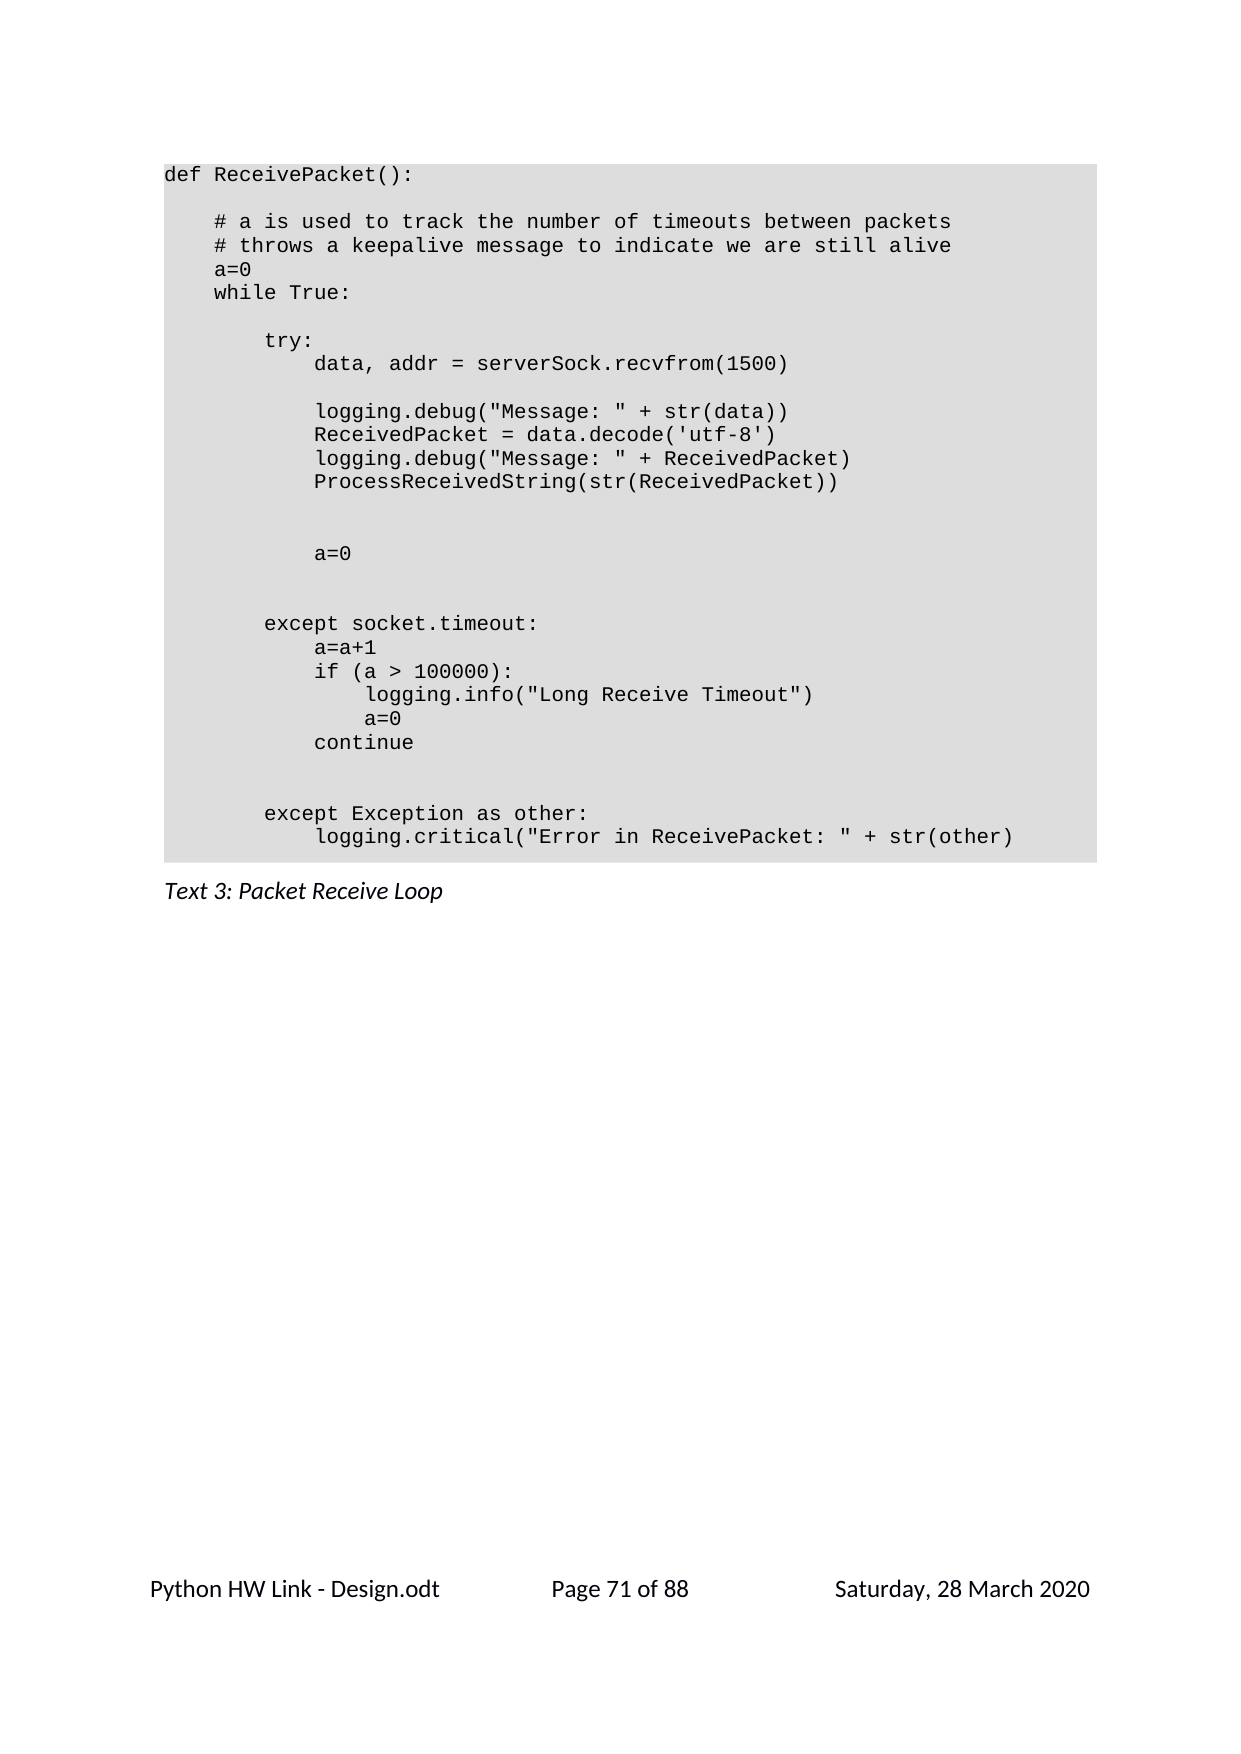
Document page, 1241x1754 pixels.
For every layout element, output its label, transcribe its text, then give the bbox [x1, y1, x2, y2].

text Text 3: Packet Receive Loop [164, 863, 1097, 906]
